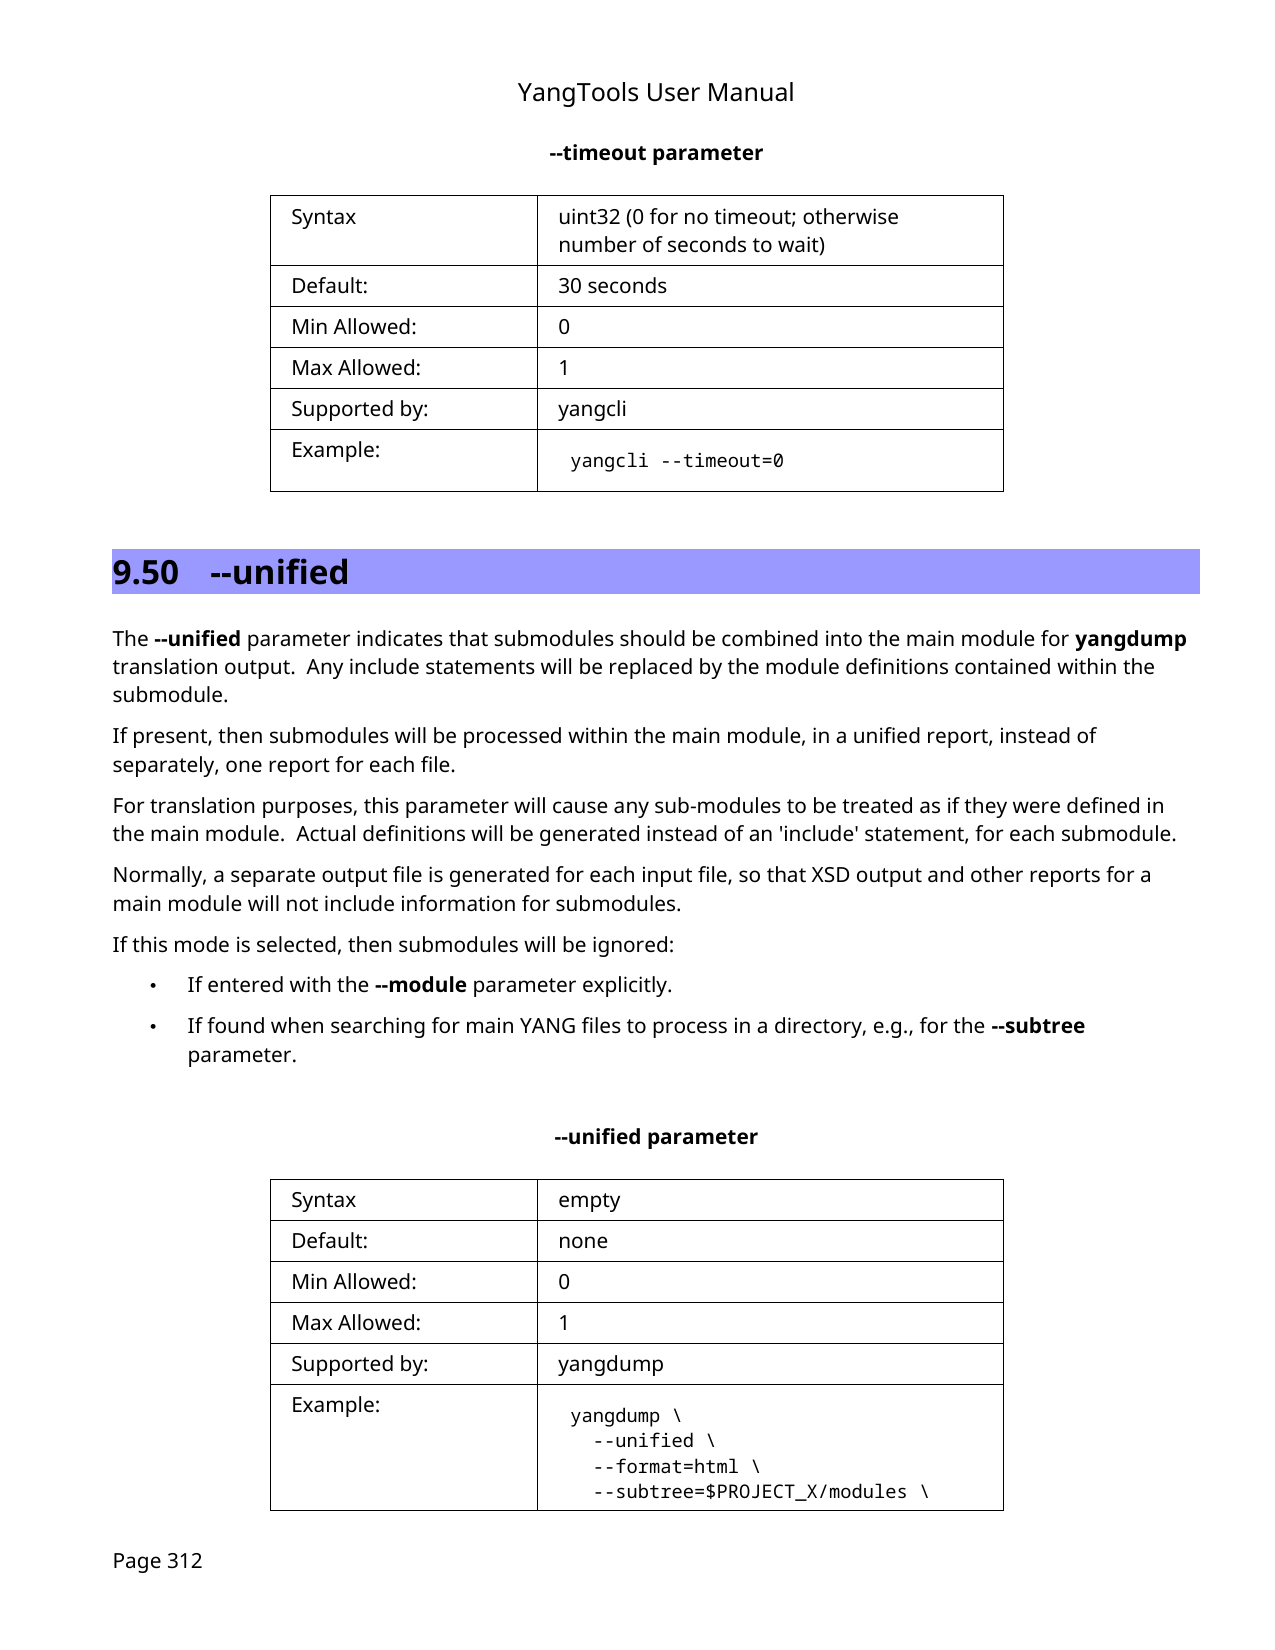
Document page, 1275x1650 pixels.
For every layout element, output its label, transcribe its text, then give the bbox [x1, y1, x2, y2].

table_cell 1 [538, 1303, 1003, 1342]
table_cell Supported by: [271, 389, 537, 428]
text If present, then submodules will be processed within the main module, in a unified report, instead of separately, one report for each file. [112, 722, 1200, 778]
table_cell Max Allowed: [271, 1303, 537, 1342]
table_header empty [538, 1180, 1003, 1220]
table_cell Min Allowed: [271, 307, 537, 347]
table_cell yangcli --timeout=0 [538, 430, 1003, 491]
table_cell Supported by: [271, 1344, 537, 1383]
subtitle --unified [112, 549, 1200, 594]
text For translation purposes, this parameter will cause any sub-modules to be treated as if they were defined in the main module. Actual definitions will be generated instead of an 'include' statement, for each submodule. [112, 791, 1200, 848]
table_cell yangdump \ --unified \ --format=html \ --subtree=$PROJECT_X/modules \ [538, 1385, 1003, 1510]
table_cell yangcli [538, 389, 1003, 428]
table_cell Example: [271, 1385, 537, 1510]
table_cell Max Allowed: [271, 348, 537, 388]
table_cell 30 seconds [538, 266, 1003, 306]
subtitle --unified parameter [127, 1122, 1185, 1150]
list If found when searching for main YANG files to process in a directory, e.g., for the --subtree parameter. [150, 1012, 1200, 1068]
list If entered with the --module parameter explicitly. [150, 971, 1200, 999]
table_header Syntax [271, 1180, 537, 1220]
table_cell yangdump [538, 1344, 1003, 1383]
table_cell Min Allowed: [271, 1262, 537, 1302]
table_cell Default: [271, 1221, 537, 1261]
text If this mode is selected, then submodules will be ignored: [112, 930, 1200, 958]
table_header uint32 (0 for no timeout; otherwise number of seconds to wait) [538, 196, 1003, 265]
table_cell 0 [538, 1262, 1003, 1302]
table_cell Default: [271, 266, 537, 306]
text The --unified parameter indicates that submodules should be combined into the main module for yangdump translation output. Any include statements will be replaced by the module definitions contained within the submodule. [112, 624, 1200, 709]
table_header Syntax [271, 196, 537, 265]
table_cell Example: [271, 430, 537, 491]
text Normally, a separate output file is generated for each input file, so that XSD output and other reports for a main module will not include information for submodules. [112, 860, 1200, 917]
subtitle --timeout parameter [127, 138, 1185, 167]
table_cell 1 [538, 348, 1003, 388]
table_cell none [538, 1221, 1003, 1261]
table_cell 0 [538, 307, 1003, 347]
